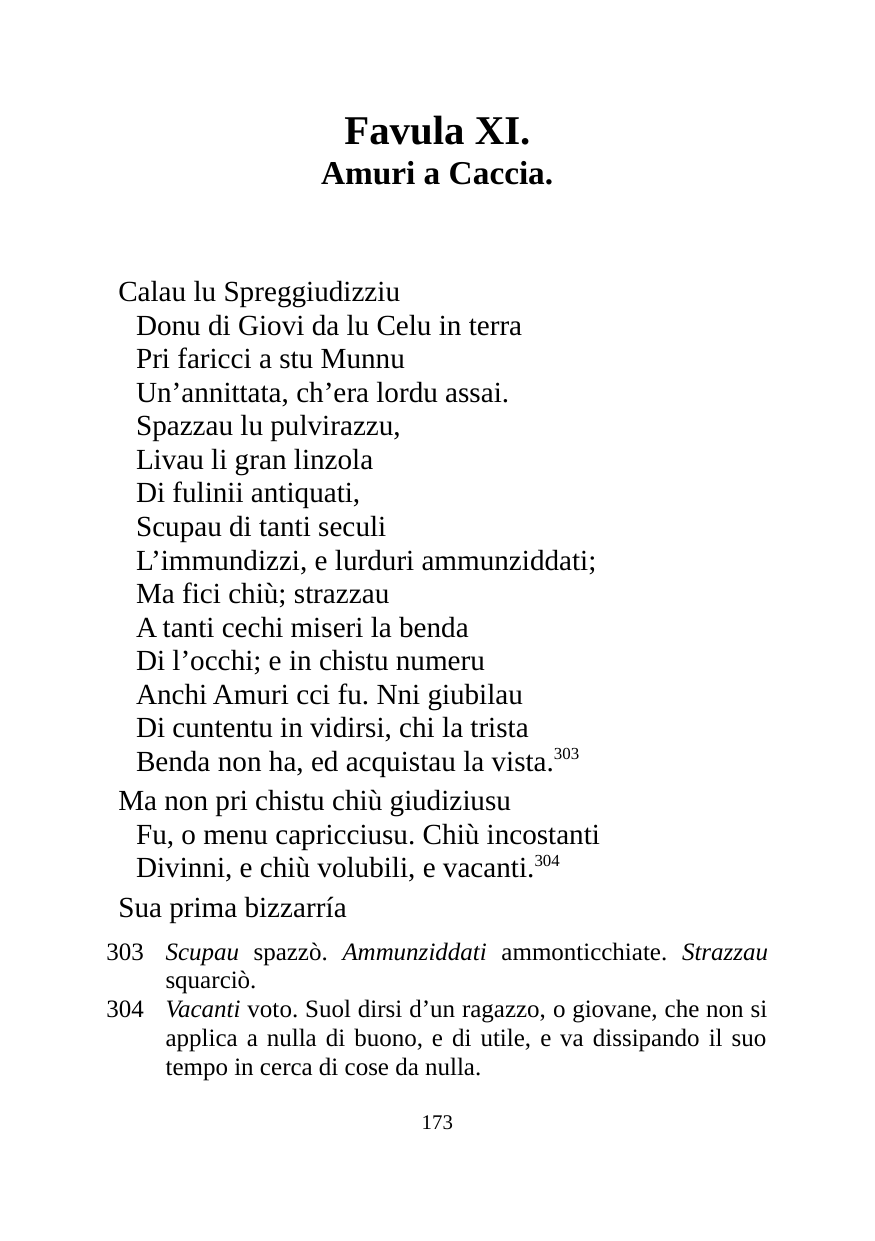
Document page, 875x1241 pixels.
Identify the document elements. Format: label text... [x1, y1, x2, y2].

text Ma non pri chistu chiù giudiziusu Fu, o menu capricciusu. Chiù incostanti Divinni, e chiù volubili, e vacanti. [118, 783, 768, 884]
text Sua prima bizzarría [118, 890, 768, 923]
text Vacanti voto. Suol dirsi d’un ragazzo, o giovane, che non si applica a nulla di buono, e di utile, e va dissipando il suo tempo in cerca di cose da nulla. [106, 994, 768, 1080]
text Scupau spazzò. Ammunziddati ammonticchiate. Strazzau squarciò. [106, 937, 768, 994]
subtitle Favula XI. Amuri a Caccia. [106, 106, 768, 192]
text Calau lu Spreggiudizziu Donu di Giovi da lu Celu in terra Pri faricci a stu Munnu Un’annittata, ch’era lordu assai. Spazzau lu pulvirazzu, Livau li gran linzola Di fulinii antiquati, Scupau di tanti seculi L’immundizzi, e lurduri ammunziddati; Ma fici chiù; strazzau A tanti cechi miseri la benda Di l’occhi; e in chistu numeru Anchi Amuri cci fu. Nni giubilau Di cuntentu in vidirsi, chi la trista Benda non ha, ed acquistau la vista. [118, 274, 768, 777]
